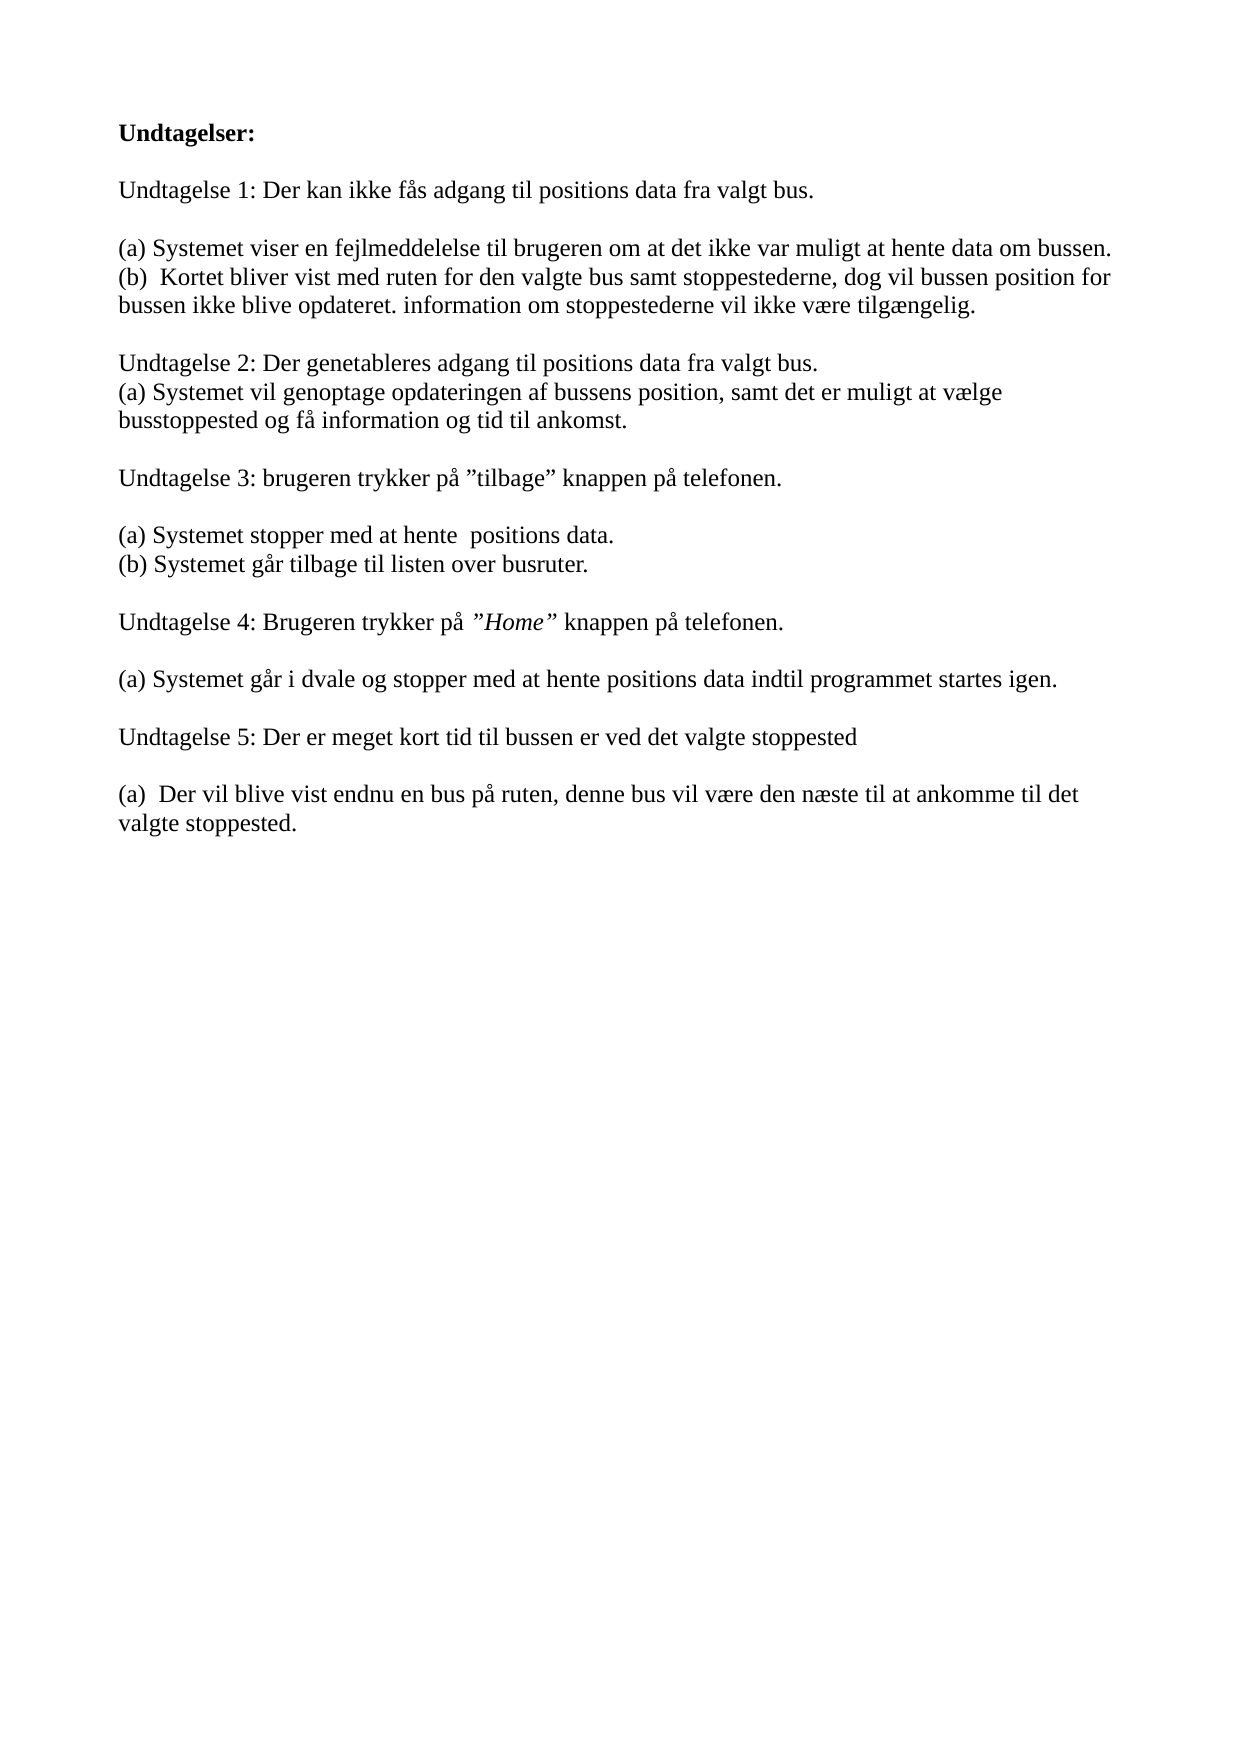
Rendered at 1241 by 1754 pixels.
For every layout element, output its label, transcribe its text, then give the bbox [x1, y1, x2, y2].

text (a) Systemet viser en fejlmeddelelse til brugeren om at det ikke var muligt at hente data om bussen. [118, 233, 1122, 262]
text Undtagelse 1: Der kan ikke fås adgang til positions data fra valgt bus. [118, 176, 1122, 204]
text Undtagelse 5: Der er meget kort tid til bussen er ved det valgte stoppested [118, 722, 1122, 751]
text Undtagelse 2: Der genetableres adgang til positions data fra valgt bus. [118, 348, 1122, 377]
text Undtagelse 4: Brugeren trykker på ”Home” knappen på telefonen. [118, 607, 1122, 636]
text (a) Systemet går i dvale og stopper med at hente positions data indtil programmet startes igen. [118, 664, 1122, 693]
text (b) Kortet bliver vist med ruten for den valgte bus samt stoppestederne, dog vil bussen position for bussen ikke blive opdateret. information om stoppestederne vil ikke være tilgængelig. [118, 262, 1122, 319]
text (b) Systemet går tilbage til listen over busruter. [118, 549, 1122, 578]
text Undtagelse 3: brugeren trykker på ”tilbage” knappen på telefonen. [118, 463, 1122, 492]
text (a) Systemet stopper med at hente positions data. [118, 521, 1122, 549]
text (a) Systemet vil genoptage opdateringen af bussens position, samt det er muligt at vælge busstoppested og få information og tid til ankomst. [118, 377, 1122, 434]
text Undtagelser: [118, 118, 1122, 147]
text (a) Der vil blive vist endnu en bus på ruten, denne bus vil være den næste til at ankomme til det valgte stoppested. [118, 779, 1122, 837]
